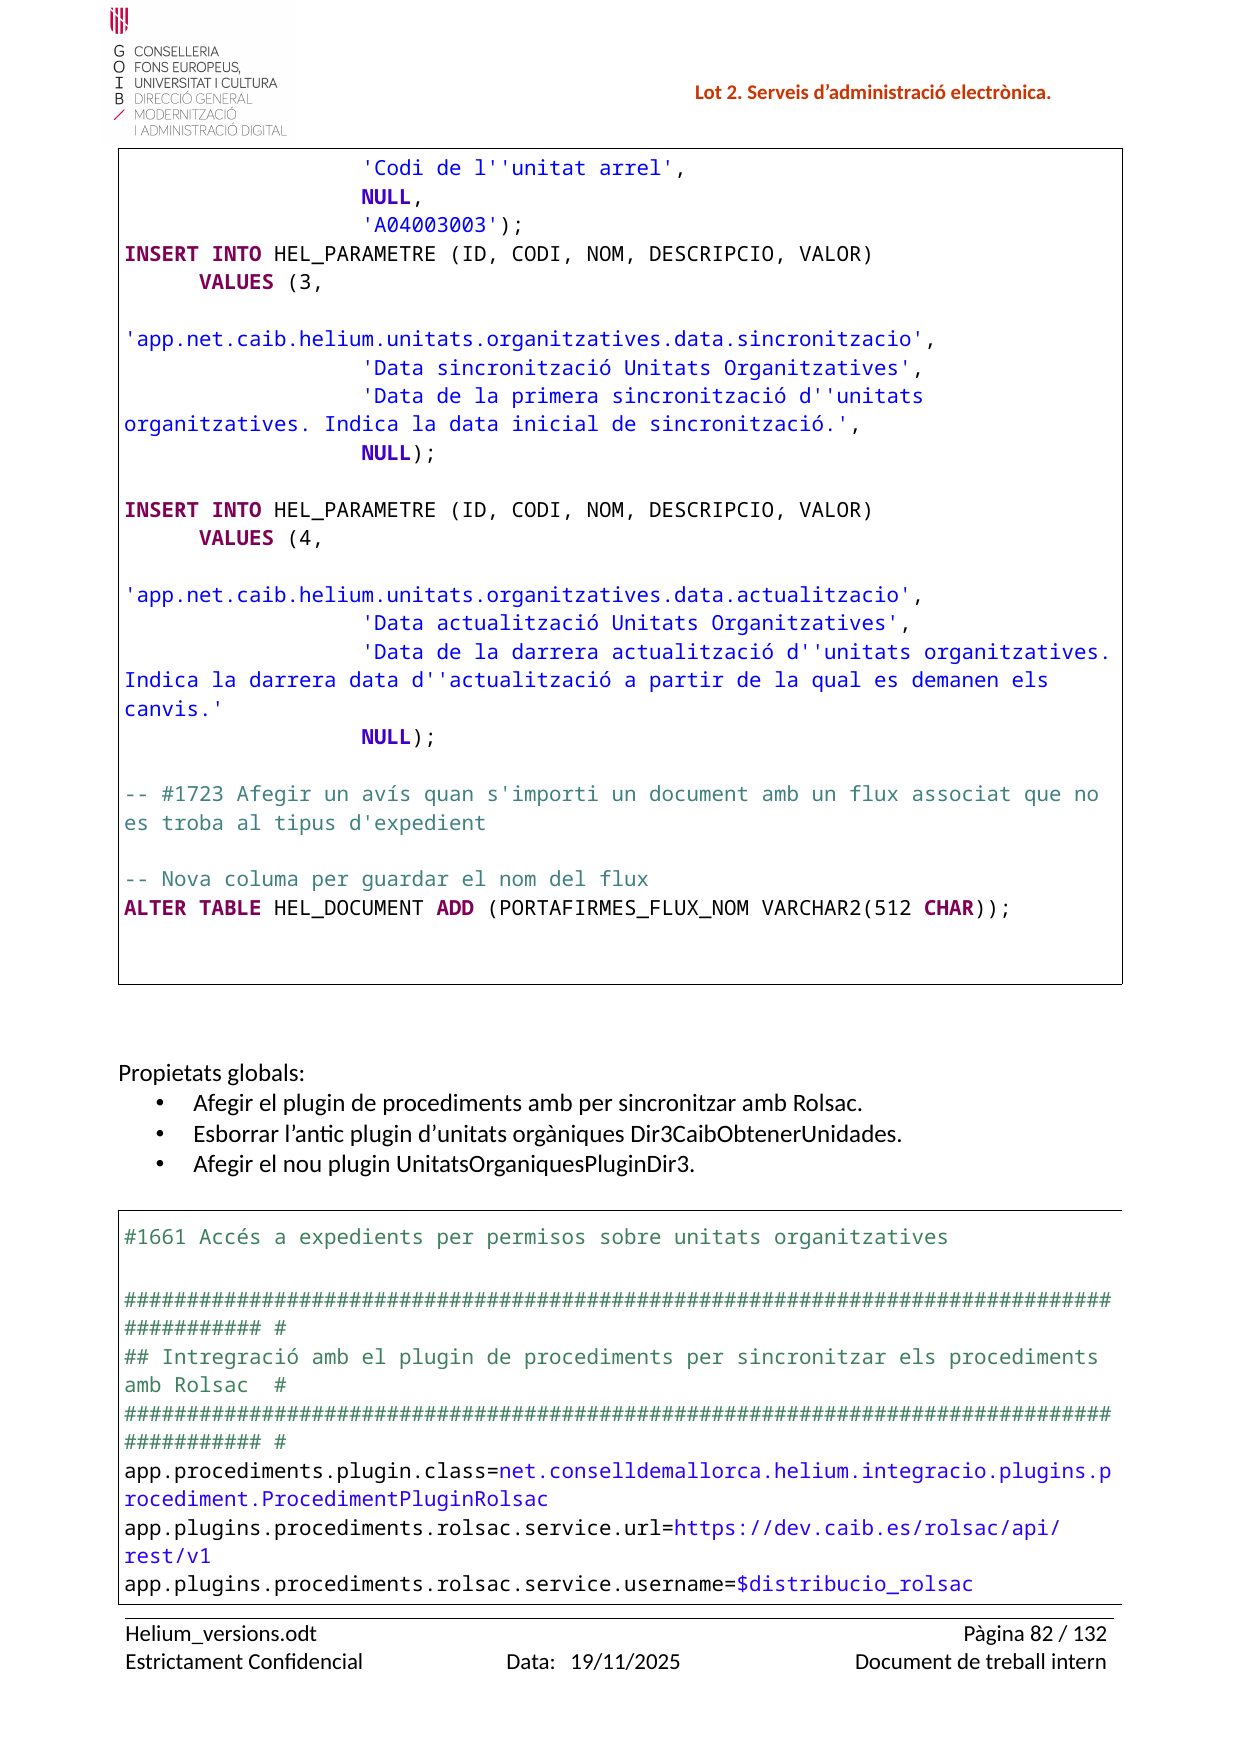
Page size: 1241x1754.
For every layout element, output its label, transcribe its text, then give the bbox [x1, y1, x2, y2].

table_header 'Codi de l''unitat arrel', NULL, 'A04003003'); INSERT INTO HEL_PARAMETRE (ID, CODI, NOM, DESCRIPCIO, VALOR) VALUES (3, 'app.net.caib.helium.unitats.organitzatives.data.sincronitzacio', 'Data sincronització Unitats Organitzatives', 'Data de la primera sincronització d''unitats organitzatives. Indica la data inicial de sincronització.', NULL); INSERT INTO HEL_PARAMETRE (ID, CODI, NOM, DESCRIPCIO, VALOR) VALUES (4, 'app.net.caib.helium.unitats.organitzatives.data.actualitzacio', 'Data actualització Unitats Organitzatives', 'Data de la darrera actualització d''unitats organitzatives. Indica la darrera data d''actualització a partir de la qual es demanen els canvis.' NULL); -- #1723 Afegir un avís quan s'importi un document amb un flux associat que no es troba al tipus d'expedient -- Nova columa per guardar el nom del flux ALTER TABLE HEL_DOCUMENT ADD (PORTAFIRMES_FLUX_NOM VARCHAR2(512 CHAR)); [119, 149, 1122, 984]
list Afegir el nou plugin UnitatsOrganiquesPluginDir3. [156, 1148, 1122, 1179]
list Esborrar l’antic plugin d’unitats orgàniques Dir3CaibObtenerUnidades. [156, 1118, 1122, 1148]
text Propietats globals: [118, 1057, 1122, 1087]
picture [100, 0, 297, 144]
list Afegir el plugin de procediments amb per sincronitzar amb Rolsac. [156, 1087, 1122, 1118]
table_header #1661 Accés a expedients per permisos sobre unitats organitzatives ########################################################################################## # ## Intregració amb el plugin de procediments per sincronitzar els procediments amb Rolsac # ########################################################################################## # app.procediments.plugin.class=net.conselldemallorca.helium.integracio.plugins.procediment.ProcedimentPluginRolsac app.plugins.procediments.rolsac.service.url=https://dev.caib.es/rolsac/api/rest/v1 app.plugins.procediments.rolsac.service.username=$distribucio_rolsac [119, 1211, 1122, 1604]
